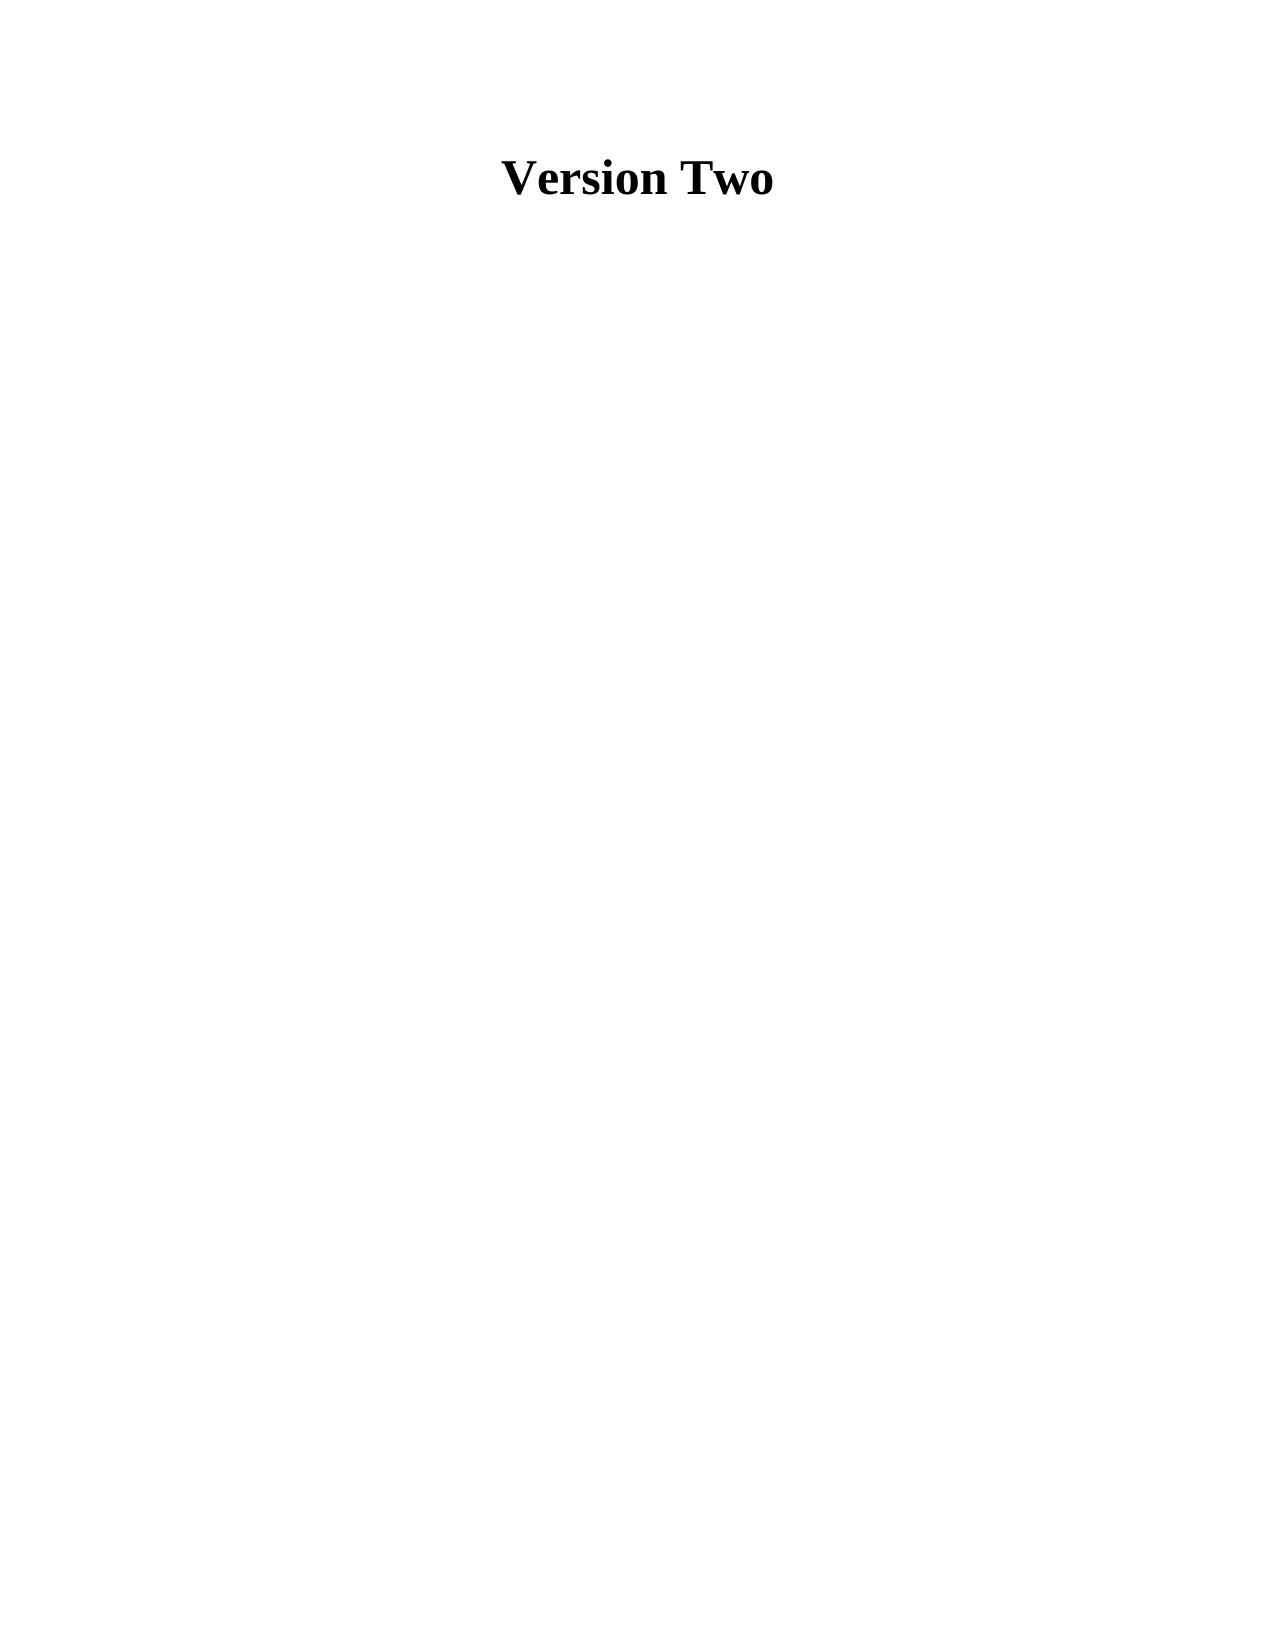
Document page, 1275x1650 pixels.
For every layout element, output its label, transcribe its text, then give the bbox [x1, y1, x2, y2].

text Version Two [187, 150, 1087, 205]
